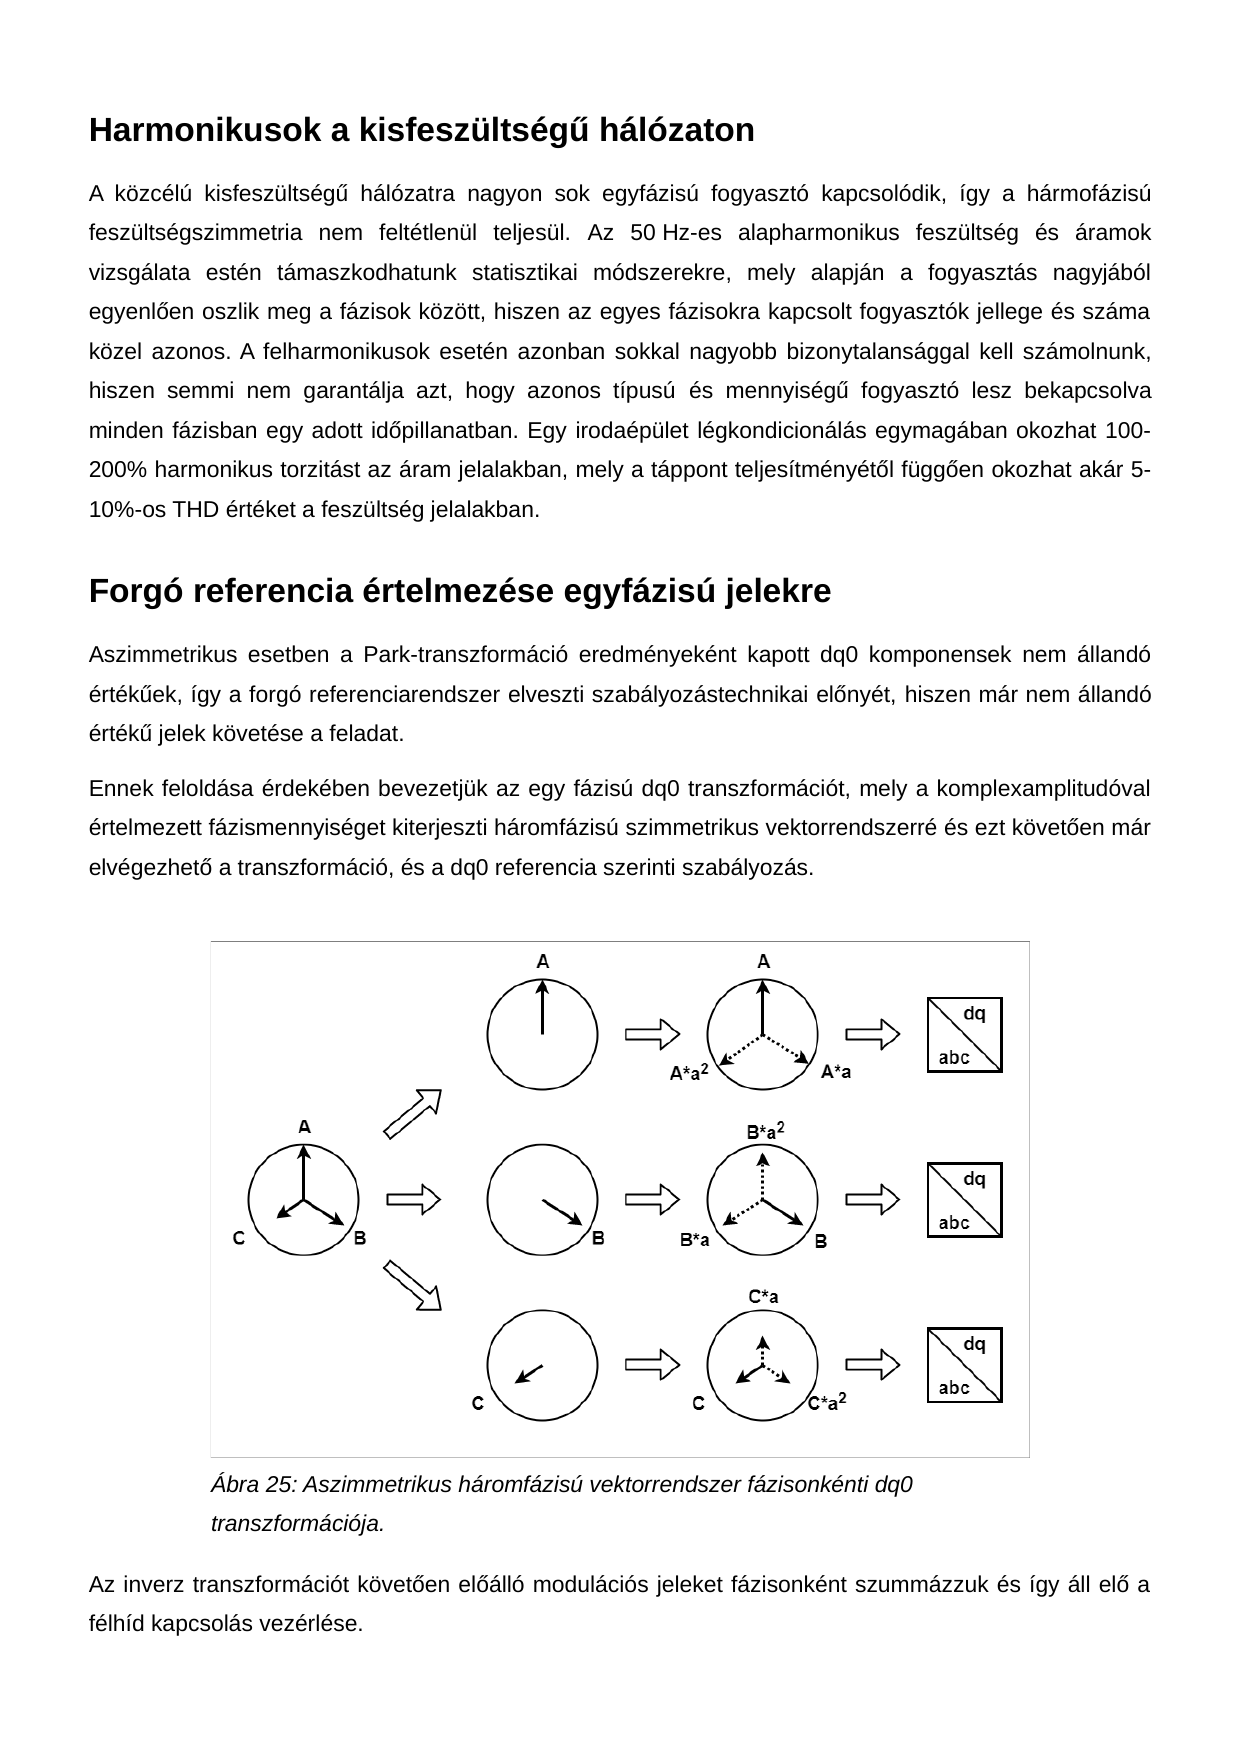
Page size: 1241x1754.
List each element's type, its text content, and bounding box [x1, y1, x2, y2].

subtitle Forgó referencia értelmezése egyfázisú jelekre [88, 571, 1152, 609]
text Aszimmetrikus esetben a Park-transzformáció eredményeként kapott dq0 komponensek nem állandó értékűek, így a forgó referenciarendszer elveszti szabályozástechnikai előnyét, hiszen már nem állandó értékű jelek követése a feladat. [88, 641, 1152, 747]
subtitle Harmonikusok a kisfeszültségű hálózaton [88, 109, 1152, 148]
picture [210, 941, 1030, 1458]
text Ábra 25: Aszimmetrikus háromfázisú vektorrendszer fázisonkénti dq0 transzformációja. [211, 1458, 1030, 1537]
text Az inverz transzformációt követően előálló modulációs jeleket fázisonként szummázzuk és így áll elő a félhíd kapcsolás vezérlése. [88, 908, 1152, 1637]
text A közcélú kisfeszültségű hálózatra nagyon sok egyfázisú fogyasztó kapcsolódik, így a hármofázisú feszültségszimmetria nem feltétlenül teljesül. Az 50 Hz-es alapharmonikus feszültség és áramok vizsgálata estén támaszkodhatunk statisztikai módszerekre, mely alapján a fogyasztás nagyjából egyenlően oszlik meg a fázisok között, hiszen az egyes fázisokra kapcsolt fogyasztók jellege és száma közel azonos. A felharmonikusok esetén azonban sokkal nagyobb bizonytalansággal kell számolnunk, hiszen semmi nem garantálja azt, hogy azonos típusú és mennyiségű fogyasztó lesz bekapcsolva minden fázisban egy adott időpillanatban. Egy irodaépület légkondicionálás egymagában okozhat 100-200% harmonikus torzitást az áram jelalakban, mely a táppont teljesítményétől függően okozhat akár 5-10%-os THD értéket a feszültség jelalakban. [88, 180, 1152, 522]
text Ennek feloldása érdekében bevezetjük az egy fázisú dq0 transzformációt, mely a komplexamplitudóval értelmezett fázismennyiséget kiterjeszti háromfázisú szimmetrikus vektorrendszerré és ezt követően már elvégezhető a transzformáció, és a dq0 referencia szerinti szabályozás. [88, 775, 1152, 880]
